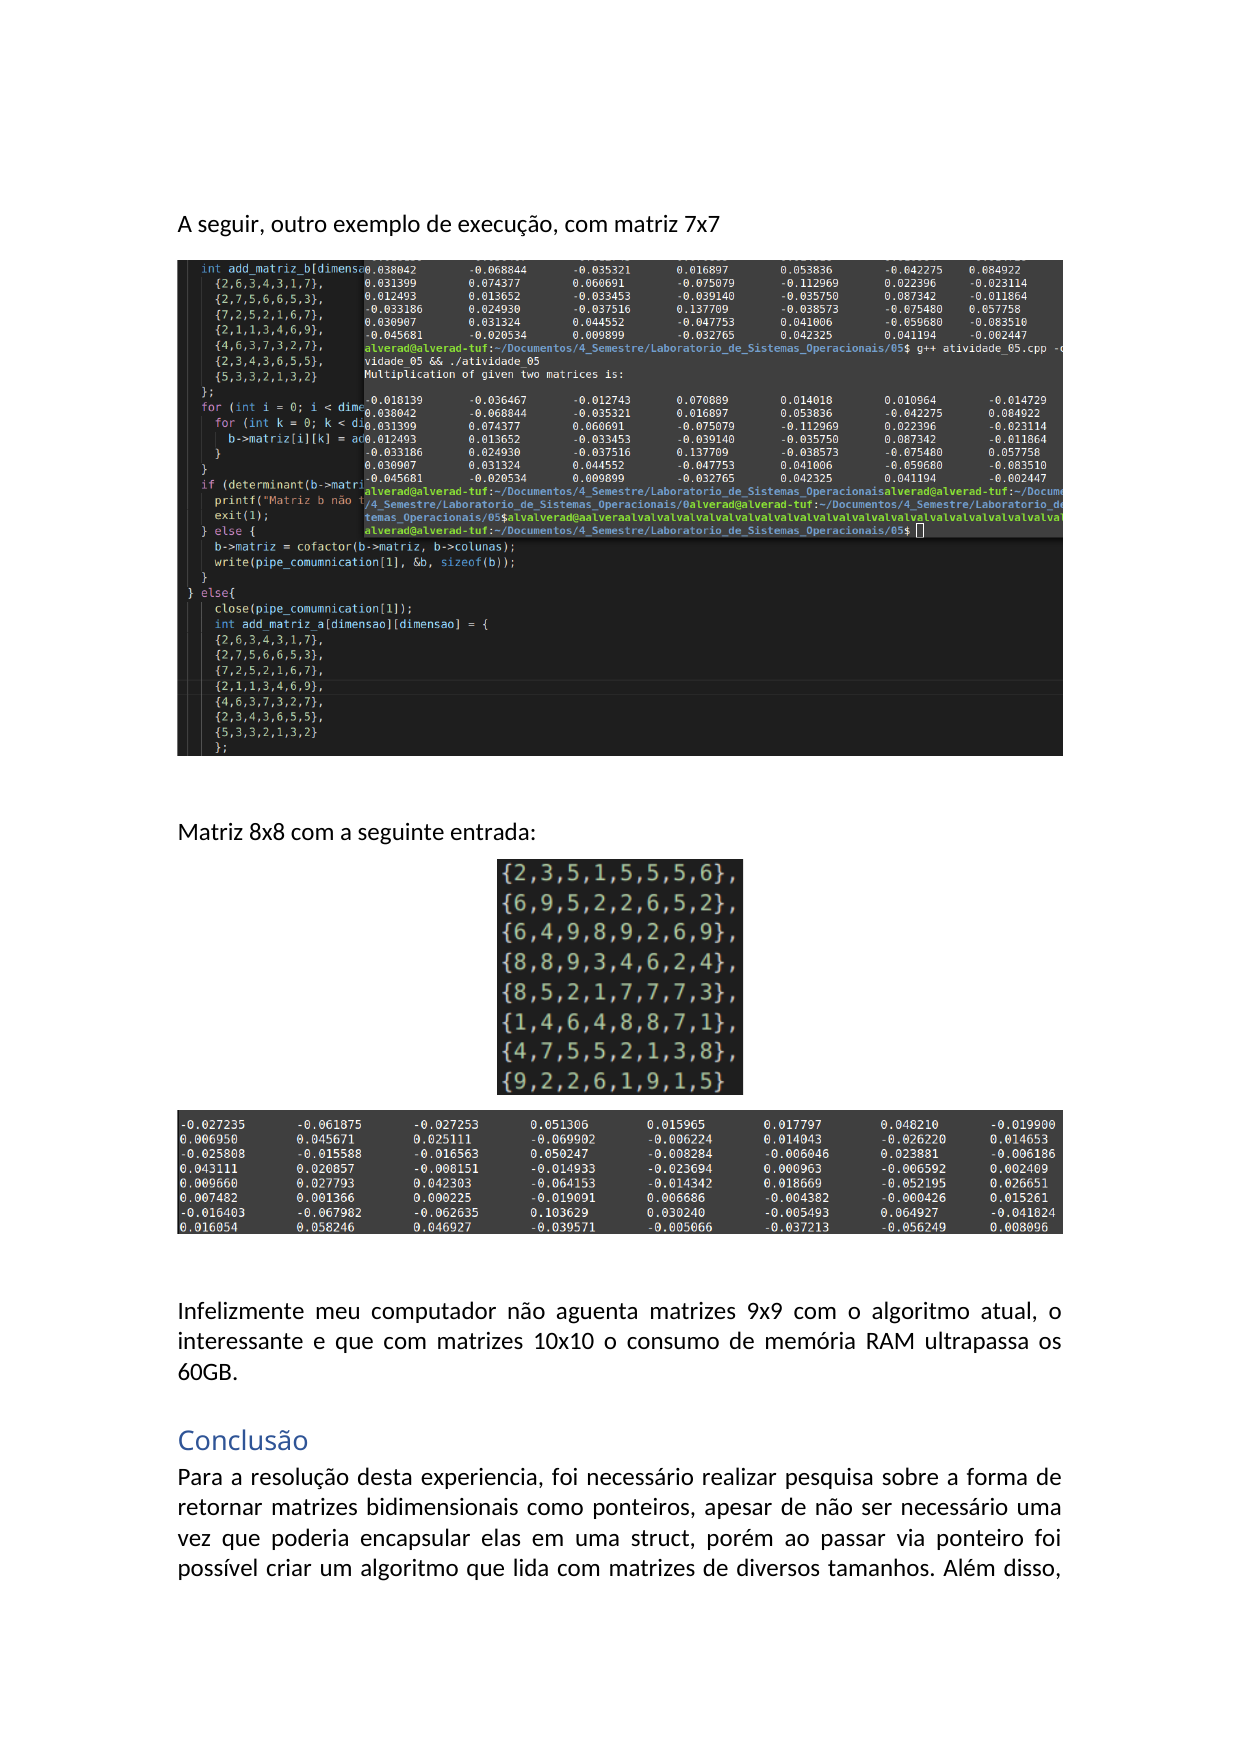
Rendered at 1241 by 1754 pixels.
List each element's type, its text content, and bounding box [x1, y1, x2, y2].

text Para a resolução desta experiencia, foi necessário realizar pesquisa sobre a forma de retornar matrizes bidimensionais como ponteiros, apesar de não ser necessário uma vez que poderia encapsular elas em uma struct, porém ao passar via ponteiro foi possível criar um algoritmo que lida com matrizes de diversos tamanhos. Além disso, [177, 1461, 1063, 1583]
subtitle Conclusão [177, 1421, 1063, 1458]
text Infelizmente meu computador não aguenta matrizes 9x9 com o algoritmo atual, o interessante e que com matrizes 10x10 o consumo de memória RAM ultrapassa os 60GB. [177, 1295, 1063, 1387]
text Matriz 8x8 com a seguinte entrada: [177, 816, 1063, 847]
picture [497, 859, 744, 1095]
picture [177, 260, 1063, 756]
picture [177, 1110, 1063, 1234]
text A seguir, outro exemplo de execução, com matriz 7x7 [177, 209, 1063, 239]
